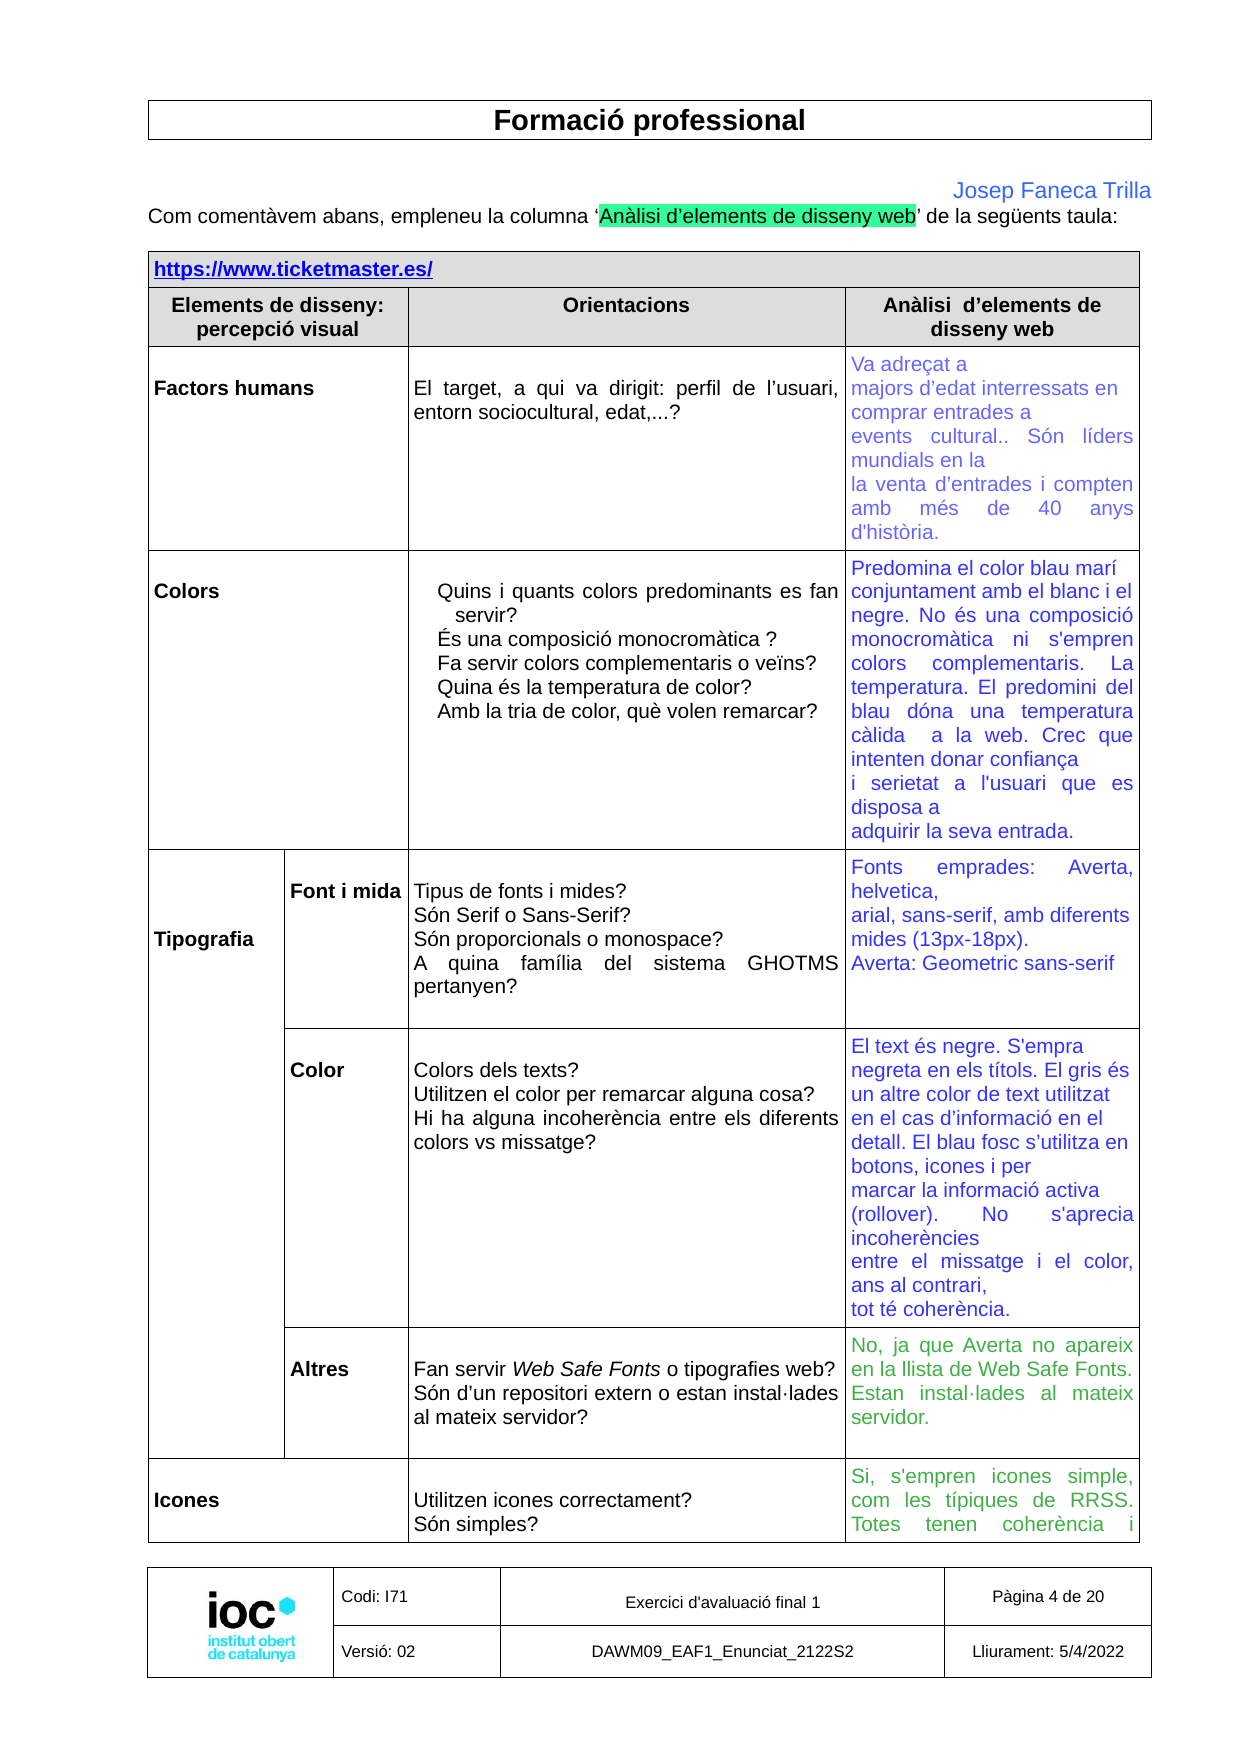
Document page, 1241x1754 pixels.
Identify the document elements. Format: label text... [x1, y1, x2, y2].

table_header https://www.ticketmaster.es/ [149, 252, 1139, 287]
table_cell Si, s'empren icones simple, com les típiques de RRSS. Totes tenen coherència i [846, 1459, 1139, 1542]
table_cell El text és negre. S'empra negreta en els títols. El gris és un altre color de text utilitzat en el cas d’informació en el detall. El blau fosc s’utilitza en botons, icones i per marcar la informació activa (rollover). No s'aprecia incoherències entre el missatge i el color, ans al contrari, tot té coherència. [846, 1029, 1139, 1327]
table_cell Factors humans [149, 347, 408, 549]
text Com comentàvem abans, empleneu la columna ‘Anàlisi d’elements de disseny web’ de la següents taula: [148, 203, 1151, 227]
table_cell Fonts emprades: Averta, helvetica, arial, sans-serif, amb diferents mides (13px-18px). Averta: Geometric sans-serif [846, 850, 1139, 1028]
table_cell No, ja que Averta no apareix en la llista de Web Safe Fonts. Estan instal·lades al mateix servidor. [846, 1328, 1139, 1458]
table_cell Tipus de fonts i mides? Són Serif o Sans-Serif? Són proporcionals o monospace? A quina família del sistema GHOTMS pertanyen? [409, 850, 845, 1028]
table_cell Icones [149, 1459, 408, 1542]
table_cell Colors [149, 551, 408, 849]
table_cell Font i mida [285, 850, 408, 1028]
table_cell Colors dels texts? Utilitzen el color per remarcar alguna cosa? Hi ha alguna incoherència entre els diferents colors vs missatge? [409, 1029, 845, 1327]
table_cell El target, a qui va dirigit: perfil de l’usuari, entorn sociocultural, edat,...? [409, 347, 845, 549]
table_cell Anàlisi d’elements de disseny web [846, 288, 1139, 346]
table_cell Color [285, 1029, 408, 1327]
table_cell Va adreçat a majors d’edat interressats en comprar entrades a events cultural.. Són líders mundials en la la venta d’entrades i compten amb més de 40 anys d'història. [846, 347, 1139, 549]
table_cell Elements de disseny: percepció visual [149, 288, 408, 346]
table_cell Tipografia [149, 850, 284, 1458]
table_cell Utilitzen icones correctament? Són simples? [409, 1459, 845, 1542]
table_cell Quins i quants colors predominants es fan servir? És una composició monocromàtica ? Fa servir colors complementaris o veïns? Quina és la temperatura de color? Amb la tria de color, què volen remarcar? [409, 551, 845, 849]
picture [195, 1577, 309, 1673]
table_cell Predomina el color blau marí conjuntament amb el blanc i el negre. No és una composició monocromàtica ni s'empren colors complementaris. La temperatura. El predomini del blau dóna una temperatura càlida a la web. Crec que intenten donar confiança i serietat a l'usuari que es disposa a adquirir la seva entrada. [846, 551, 1139, 849]
table_cell Altres [285, 1328, 408, 1458]
table_cell Orientacions [409, 288, 845, 346]
table_cell Fan servir Web Safe Fonts o tipografies web? Són d’un repositori extern o estan instal·lades al mateix servidor? [409, 1328, 845, 1458]
